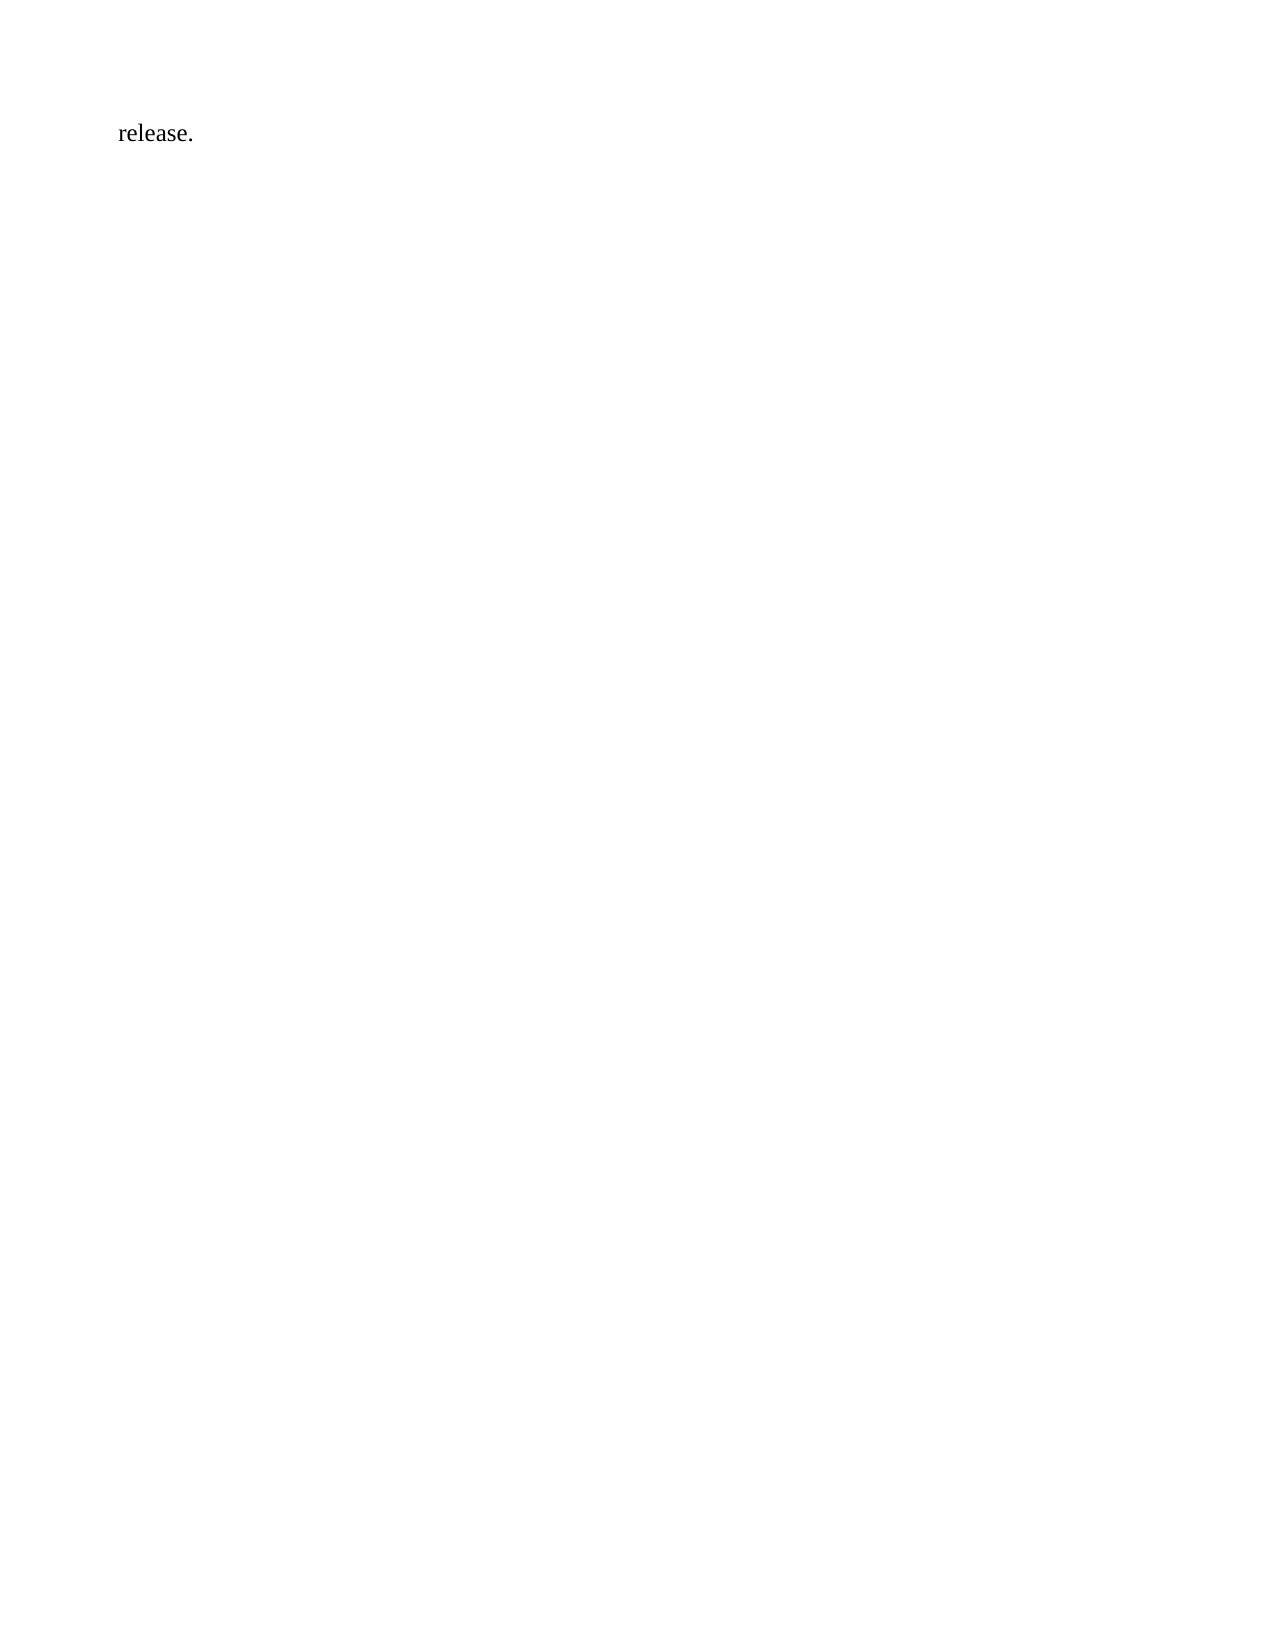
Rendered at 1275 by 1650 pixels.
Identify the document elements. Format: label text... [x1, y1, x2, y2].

text release. [118, 118, 1157, 147]
